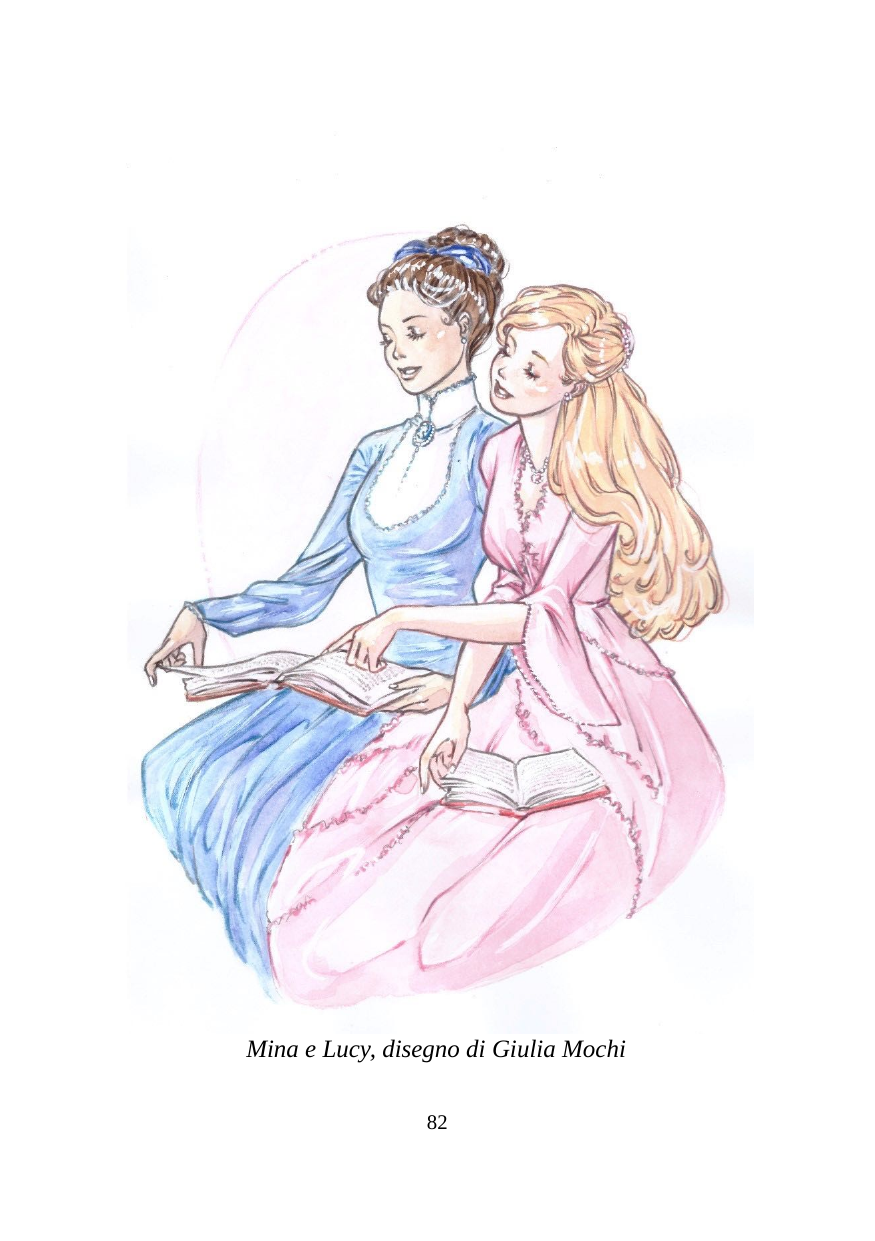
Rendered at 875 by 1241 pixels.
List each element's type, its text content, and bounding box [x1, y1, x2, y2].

picture [120, 120, 754, 1034]
text Mina e Lucy, disegno di Giulia Mochi [120, 1034, 754, 1063]
